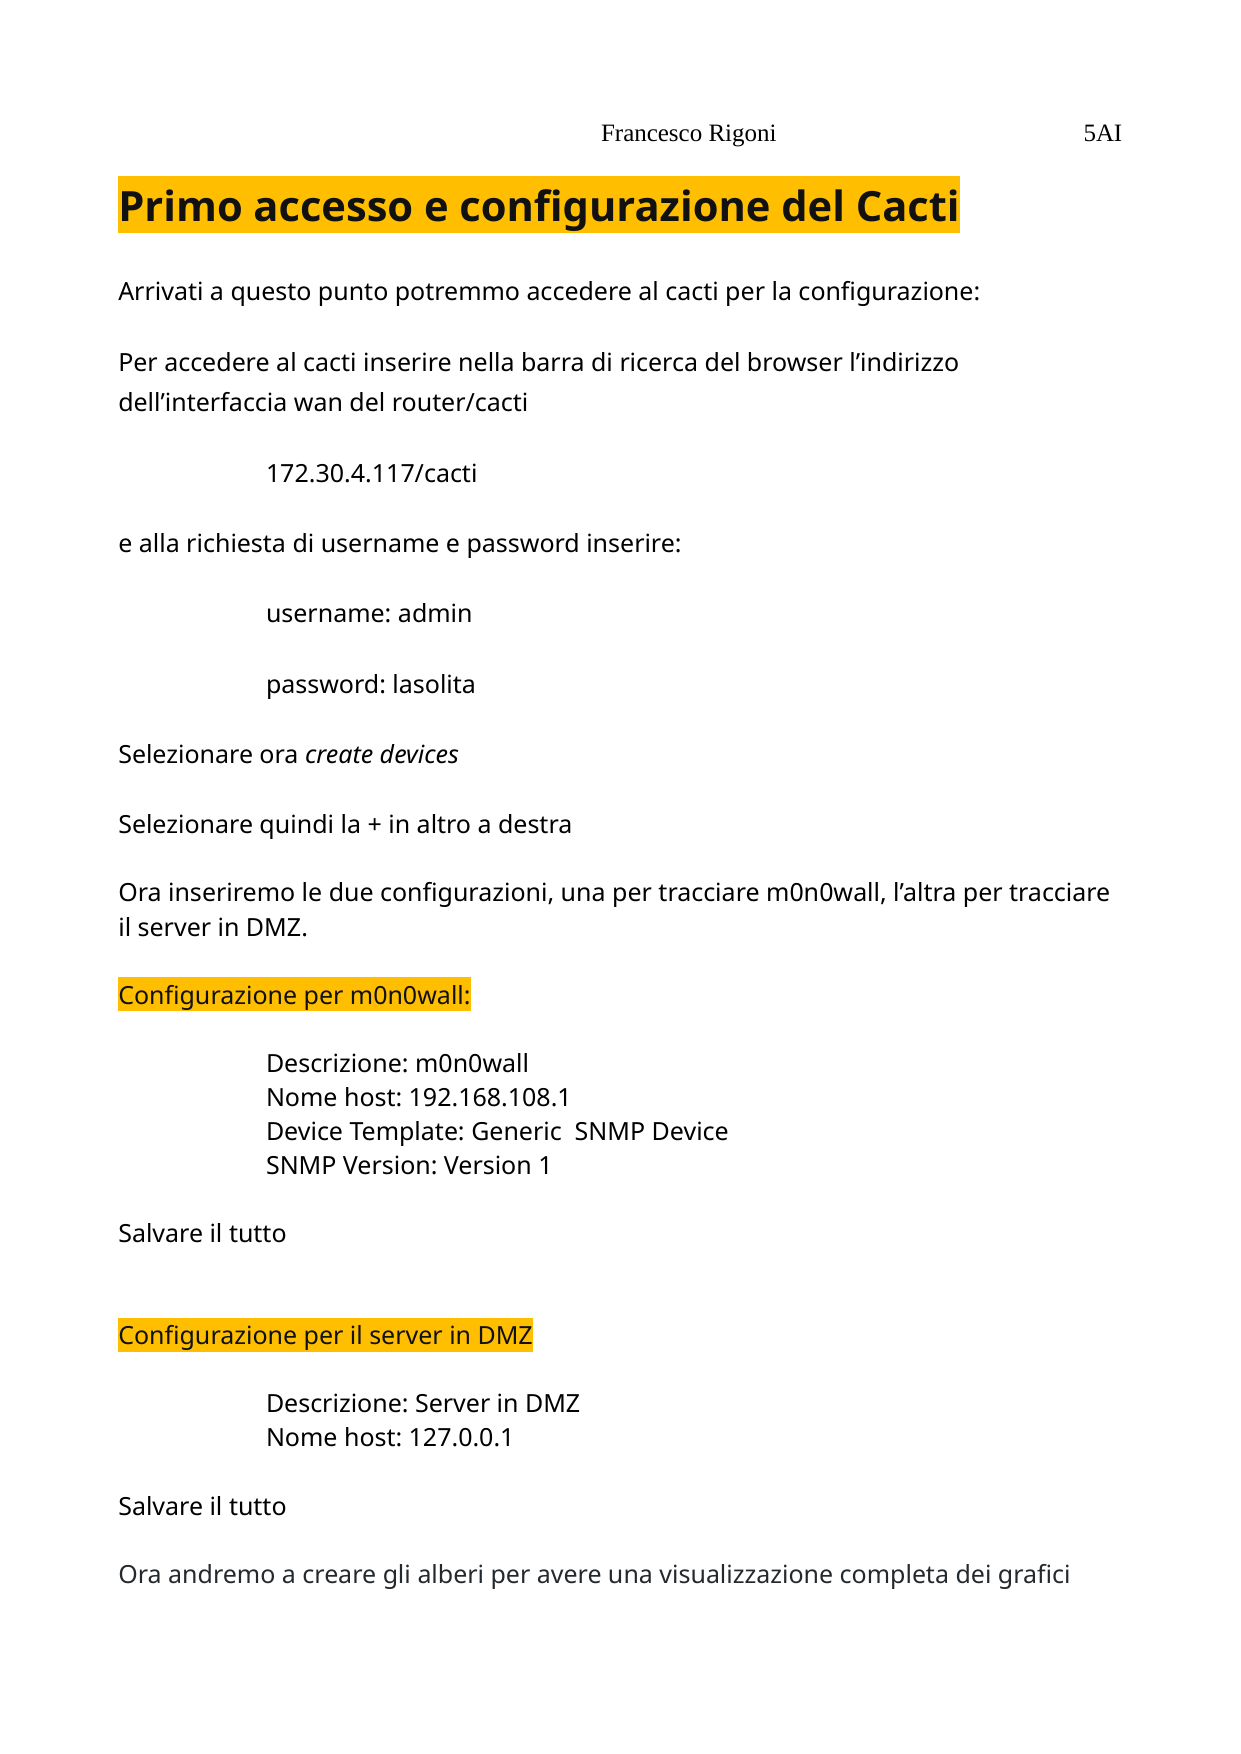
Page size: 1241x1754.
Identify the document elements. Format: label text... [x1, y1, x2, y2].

text Device Template: Generic SNMP Device [118, 1113, 1122, 1148]
text Selezionare ora create devices [118, 737, 1122, 771]
text Descrizione: m0n0wall [118, 1045, 1122, 1079]
text Per accedere al cacti inserire nella barra di ricerca del browser l’indirizzo dell’interfaccia wan del router/cacti [118, 344, 1122, 419]
text Salvare il tutto [118, 1216, 1122, 1250]
text Nome host: 192.168.108.1 [118, 1079, 1122, 1113]
text 172.30.4.117/cacti [118, 455, 1122, 489]
text Descrizione: Server in DMZ [118, 1386, 1122, 1420]
text password: lasolita [118, 666, 1122, 700]
text Nome host: 127.0.0.1 [118, 1420, 1122, 1454]
text Configurazione per m0n0wall: [118, 977, 1122, 1011]
text username: admin [118, 596, 1122, 630]
text Ora inseriremo le due configurazioni, una per tracciare m0n0wall, l’altra per tracciare il server in DMZ. [118, 875, 1122, 943]
text Arrivati a questo punto potremmo accedere al cacti per la configurazione: [118, 274, 1122, 308]
text Primo accesso e configurazione del Cacti [118, 176, 1122, 233]
text Salvare il tutto [118, 1488, 1122, 1522]
text Selezionare quindi la + in altro a destra [118, 807, 1122, 841]
text Ora andremo a creare gli alberi per avere una visualizzazione completa dei grafici [118, 1556, 1122, 1590]
text e alla richiesta di username e password inserire: [118, 526, 1122, 560]
text Configurazione per il server in DMZ [118, 1318, 1122, 1352]
text SNMP Version: Version 1 [118, 1148, 1122, 1182]
